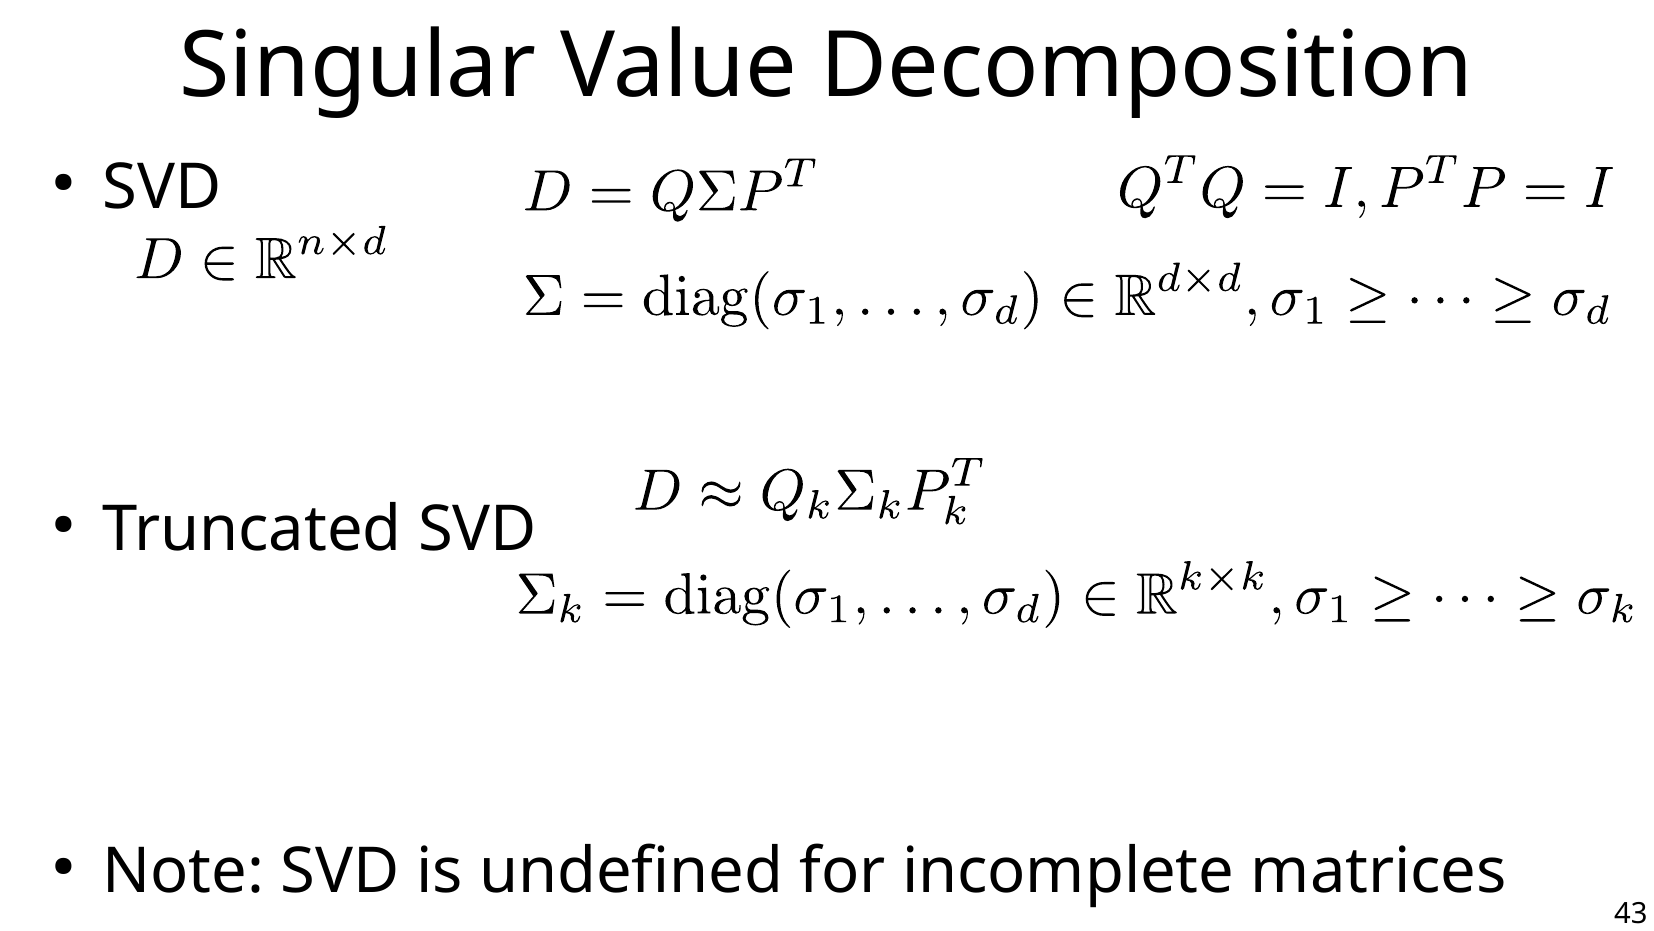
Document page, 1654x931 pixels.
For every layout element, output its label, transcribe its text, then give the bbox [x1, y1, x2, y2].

list SVD Truncated SVD Note: SVD is undefined for incomplete matrices [35, 140, 1607, 922]
title Singular Value Decomposition [82, 1, 1571, 122]
text_box [1117, 155, 1615, 219]
text_box [522, 262, 1610, 330]
text_box [515, 561, 1636, 629]
text_box [522, 158, 817, 222]
text_box [632, 457, 985, 525]
text_box [133, 225, 387, 281]
